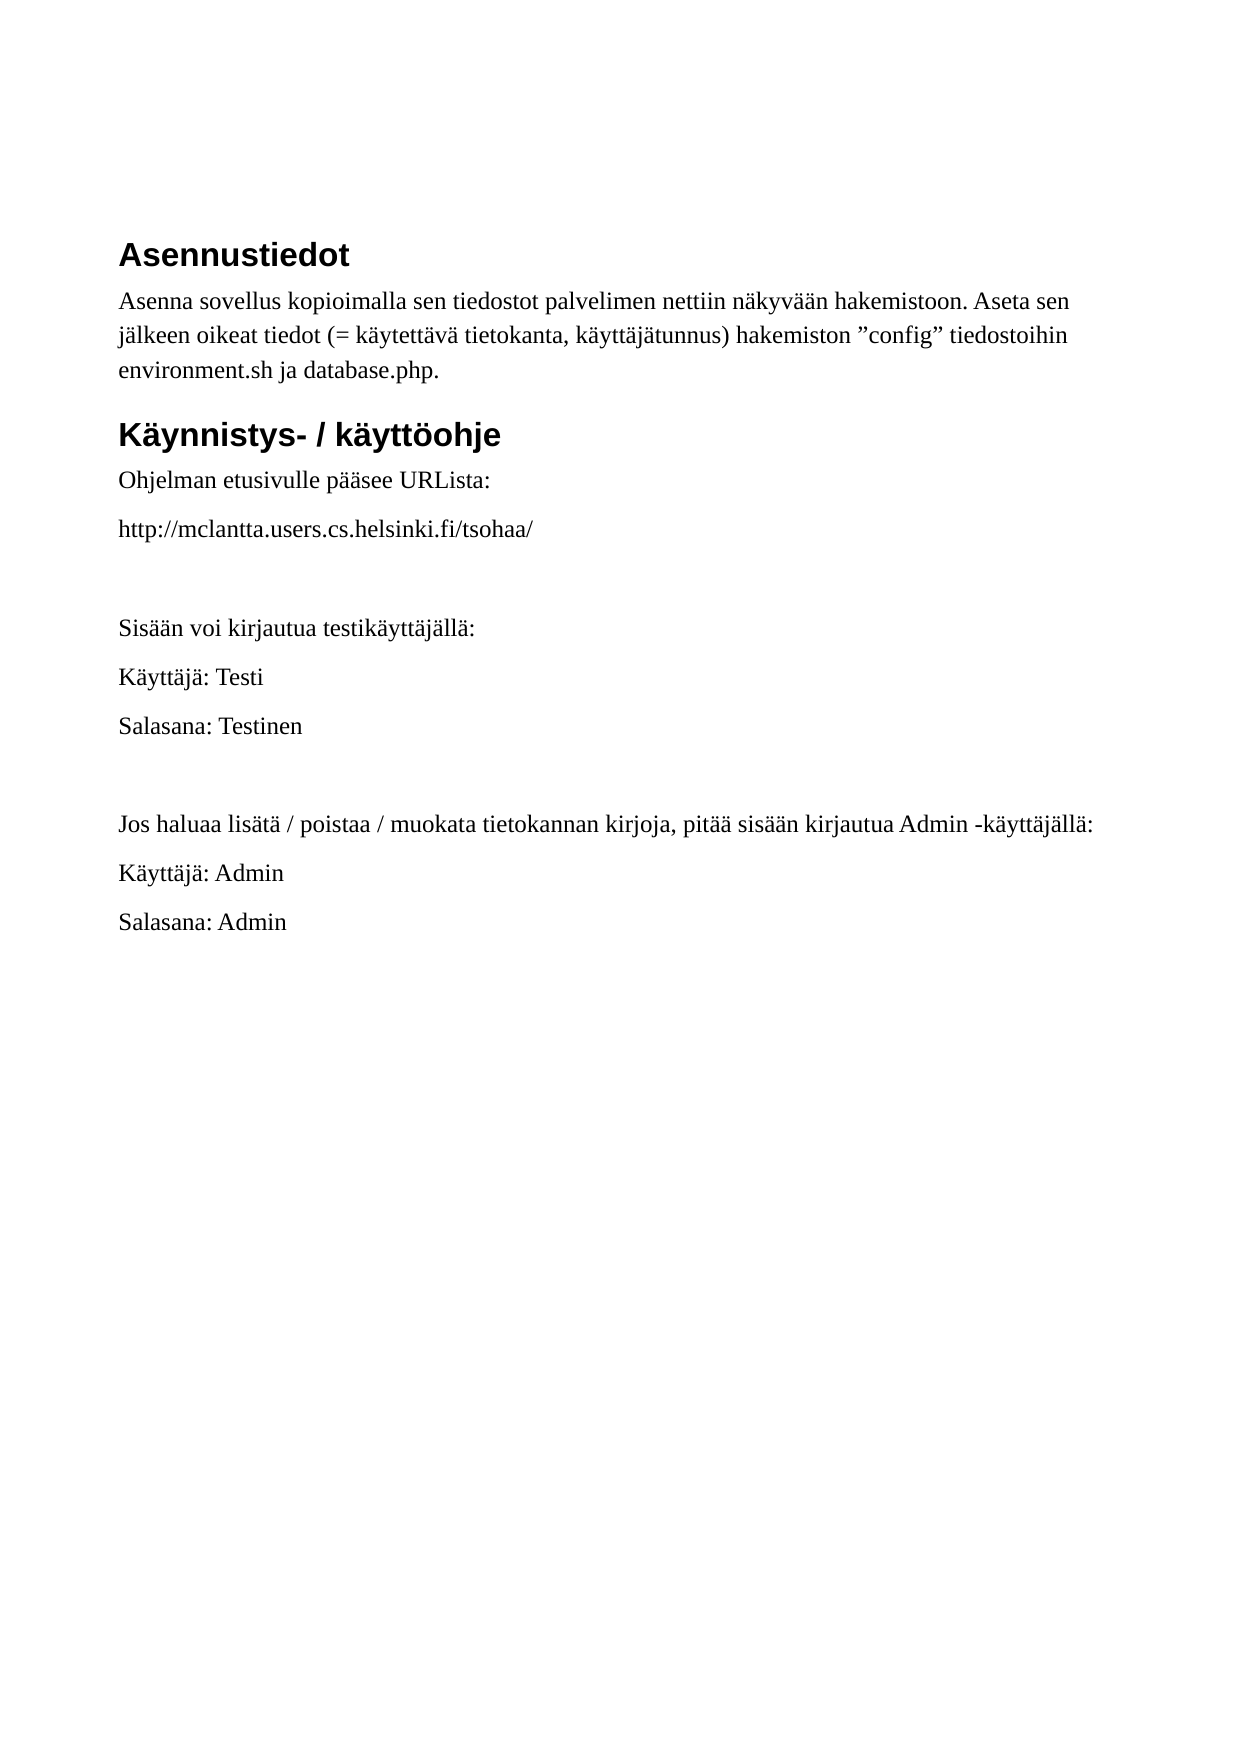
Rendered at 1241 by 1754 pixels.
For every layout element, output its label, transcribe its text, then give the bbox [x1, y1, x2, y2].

text http://mclantta.users.cs.helsinki.fi/tsohaa/ [118, 514, 1122, 543]
text Salasana: Admin [118, 907, 1122, 936]
text Ohjelman etusivulle pääsee URLista: [118, 466, 1122, 494]
subtitle Käynnistys- / käyttöohje [118, 414, 1122, 453]
text Salasana: Testinen [118, 711, 1122, 739]
text Käyttäjä: Admin [118, 858, 1122, 887]
text Asenna sovellus kopioimalla sen tiedostot palvelimen nettiin näkyvään hakemistoon. Aseta sen jälkeen oikeat tiedot (= käytettävä tietokanta, käyttäjätunnus) hakemiston ”config” tiedostoihin environment.sh ja database.php. [118, 286, 1122, 384]
text Käyttäjä: Testi [118, 662, 1122, 691]
subtitle Asennustiedot [118, 235, 1122, 274]
text Sisään voi kirjautua testikäyttäjällä: [118, 613, 1122, 641]
text Jos haluaa lisätä / poistaa / muokata tietokannan kirjoja, pitää sisään kirjautua Admin -käyttäjällä: [118, 809, 1122, 838]
